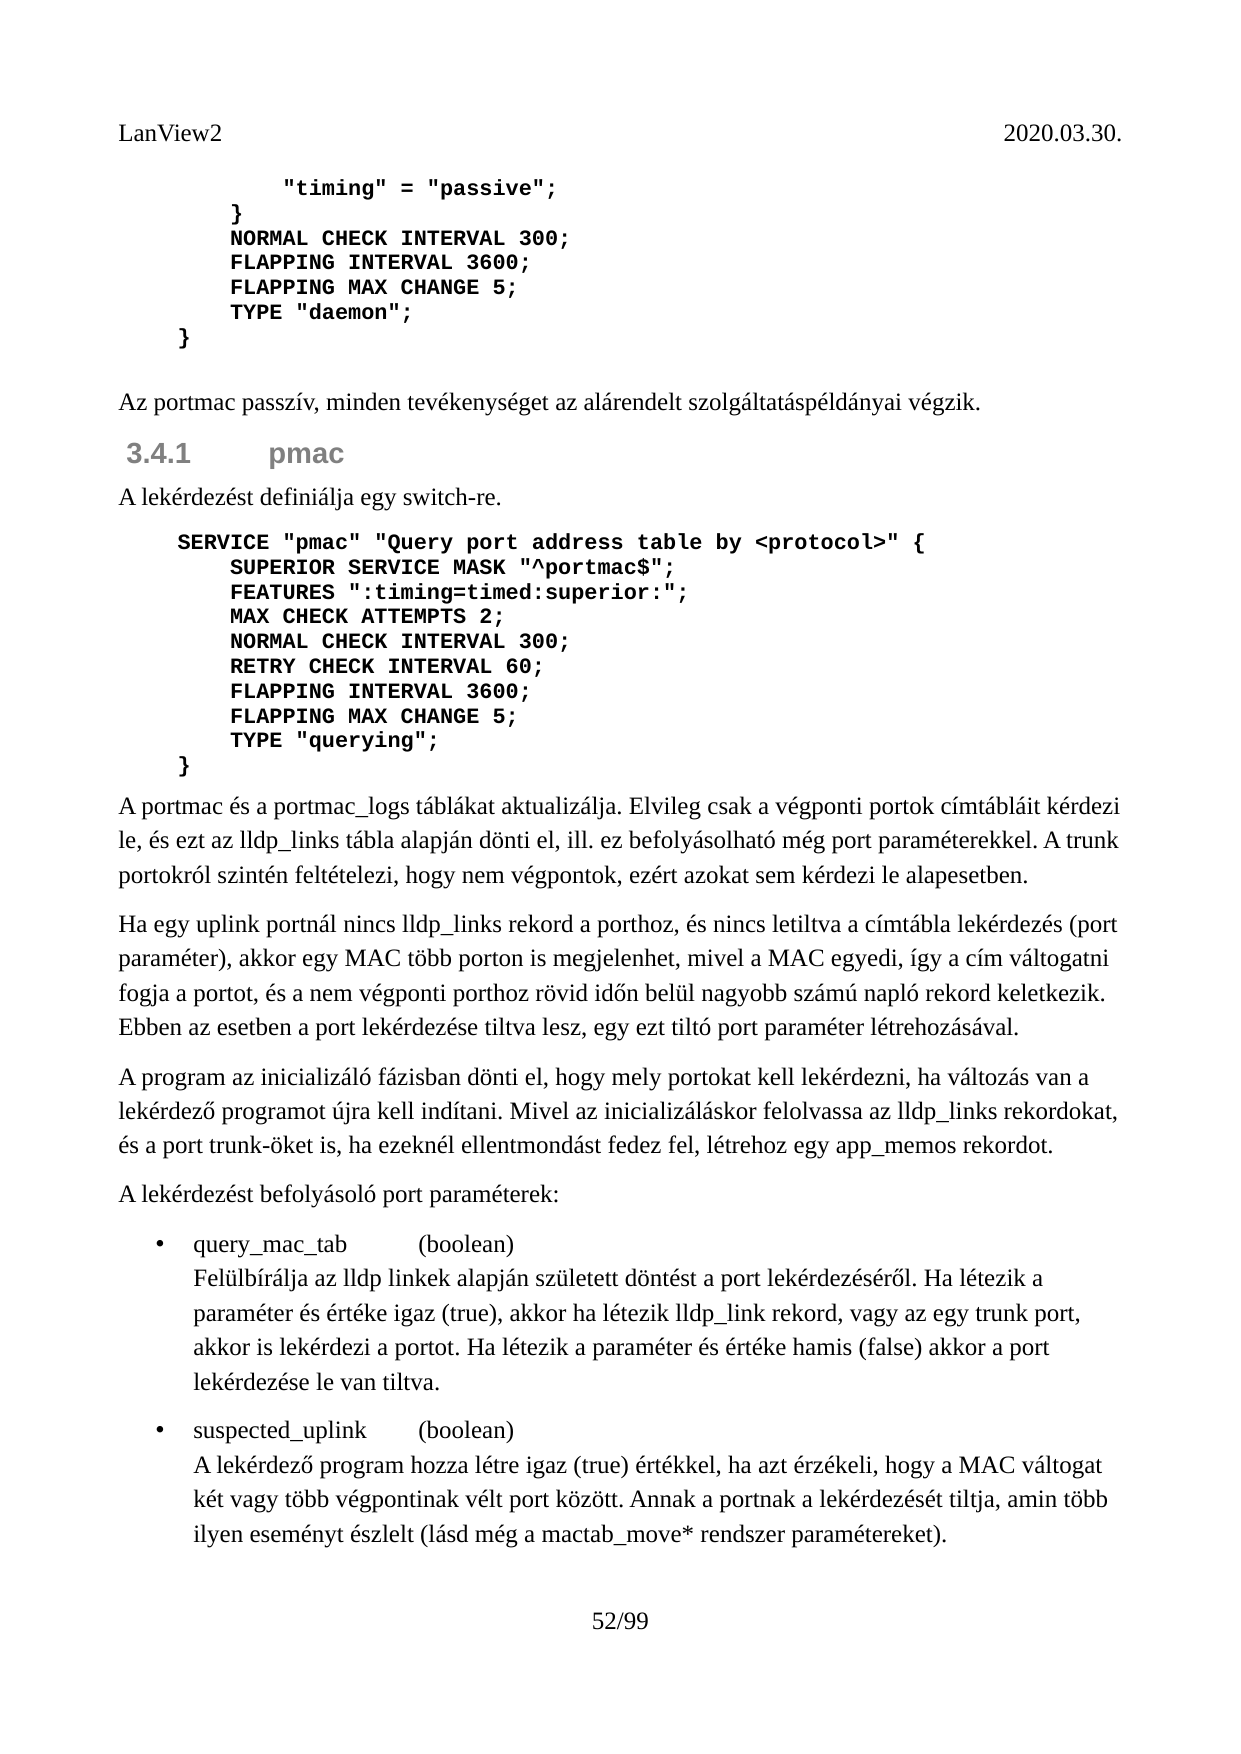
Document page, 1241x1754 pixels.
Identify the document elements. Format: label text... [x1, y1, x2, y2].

subtitle pmac [118, 436, 1122, 470]
text A portmac és a portmac_logs táblákat aktualizálja. Elvileg csak a végponti portok címtábláit kérdezi le, és ezt az lldp_links tábla alapján dönti el, ill. ez befolyásolható még port paraméterekkel. A trunk portokról szintén feltételezi, hogy nem végpontok, ezért azokat sem kérdezi le alapesetben. [118, 791, 1122, 889]
text SERVICE "pmac" "Query port address table by <protocol>" { SUPERIOR SERVICE MASK "^portmac$"; FEATURES ":timing=timed:superior:"; MAX CHECK ATTEMPTS 2; NORMAL CHECK INTERVAL 300; RETRY CHECK INTERVAL 60; FLAPPING INTERVAL 3600; FLAPPING MAX CHANGE 5; TYPE "querying"; } [177, 531, 1122, 779]
text A program az inicializáló fázisban dönti el, hogy mely portokat kell lekérdezni, ha változás van a lekérdező programot újra kell indítani. Mivel az inicializáláskor felolvassa az lldp_links rekordokat, és a port trunk-öket is, ha ezeknél ellentmondást fedez fel, létrehoz egy app_memos rekordot. [118, 1062, 1122, 1159]
text Az portmac passzív, minden tevékenységet az alárendelt szolgáltatáspéldányai végzik. [118, 387, 1122, 416]
list suspected_uplink (boolean) A lekérdező program hozza létre igaz (true) értékkel, ha azt érzékeli, hogy a MAC váltogat két vagy több végpontinak vélt port között. Annak a portnak a lekérdezését tiltja, amin több ilyen eseményt észlelt (lásd még a mactab_move* rendszer paramétereket). [156, 1416, 1122, 1548]
text A lekérdezést definiálja egy switch-re. [118, 482, 1122, 511]
text "timing" = "passive"; } NORMAL CHECK INTERVAL 300; FLAPPING INTERVAL 3600; FLAPPING MAX CHANGE 5; TYPE "daemon"; } [177, 177, 1122, 351]
text A lekérdezést befolyásoló port paraméterek: [118, 1179, 1122, 1208]
list query_mac_tab (boolean) Felülbírálja az lldp linkek alapján született döntést a port lekérdezéséről. Ha létezik a paraméter és értéke igaz (true), akkor ha létezik lldp_link rekord, vagy az egy trunk port, akkor is lekérdezi a portot. Ha létezik a paraméter és értéke hamis (false) akkor a port lekérdezése le van tiltva. [156, 1229, 1122, 1395]
text Ha egy uplink portnál nincs lldp_links rekord a porthoz, és nincs letiltva a címtábla lekérdezés (port paraméter), akkor egy MAC több porton is megjelenhet, mivel a MAC egyedi, így a cím váltogatni fogja a portot, és a nem végponti porthoz rövid időn belül nagyobb számú napló rekord keletkezik. Ebben az esetben a port lekérdezése tiltva lesz, egy ezt tiltó port paraméter létrehozásával. [118, 909, 1122, 1041]
